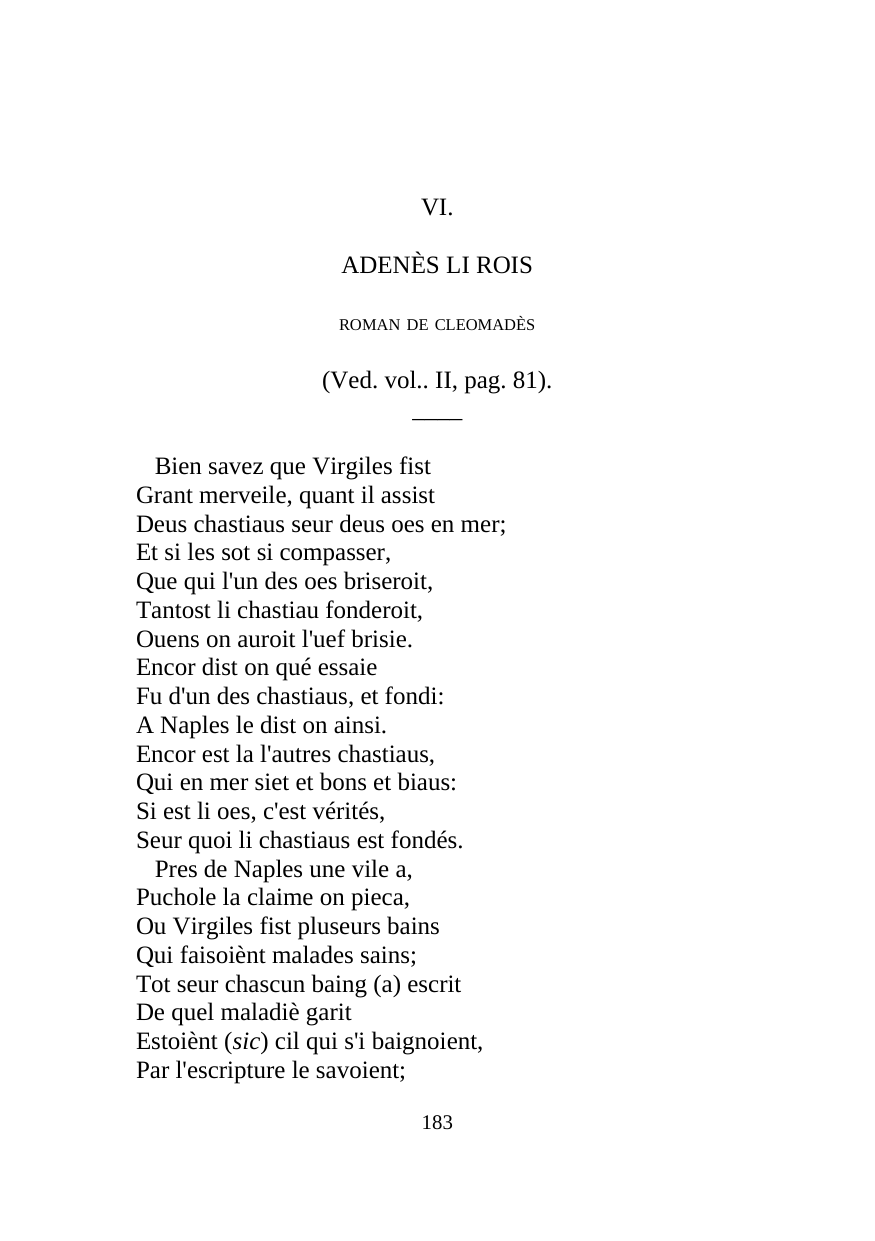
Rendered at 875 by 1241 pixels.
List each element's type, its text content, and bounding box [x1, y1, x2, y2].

text Par l'escripture le savoient; [106, 1055, 768, 1084]
text roman de cleomadès [106, 307, 768, 336]
text Qui en mer siet et bons et biaus: [106, 767, 768, 796]
text Et si les sot si compasser, [106, 537, 768, 566]
text ____ [106, 394, 768, 422]
text ADENÈS LI ROIS [106, 250, 768, 279]
text Pres de Naples une vile a, [125, 854, 768, 882]
text Ouens on auroit l'uef brisie. [106, 624, 768, 652]
text Fu d'un des chastiaus, et fondi: [106, 681, 768, 710]
text Tot seur chascun baing (a) escrit [106, 969, 768, 997]
text Encor dist on qué essaie [106, 652, 768, 681]
text Si est li oes, c'est vérités, [106, 796, 768, 825]
text Grant merveile, quant il assist [106, 480, 768, 509]
text Bien savez que Virgiles fist [125, 451, 768, 480]
text Ou Virgiles fist pluseurs bains [106, 911, 768, 940]
text Encor est la l'autres chastiaus, [106, 739, 768, 767]
text Estoiènt (sic) cil qui s'i baignoient, [106, 1026, 768, 1055]
text Puchole la claime on pieca, [106, 882, 768, 911]
text De quel maladiè garit [106, 997, 768, 1026]
text A Naples le dist on ainsi. [106, 710, 768, 739]
text VI. [106, 192, 768, 221]
text Que qui l'un des oes briseroit, [106, 566, 768, 595]
text Qui faisoiènt malades sains; [106, 940, 768, 969]
text Seur quoi li chastiaus est fondés. [106, 825, 768, 854]
text Tantost li chastiau fonderoit, [106, 595, 768, 624]
text Deus chastiaus seur deus oes en mer; [106, 509, 768, 537]
text (Ved. vol.. II, pag. 81). [106, 365, 768, 394]
